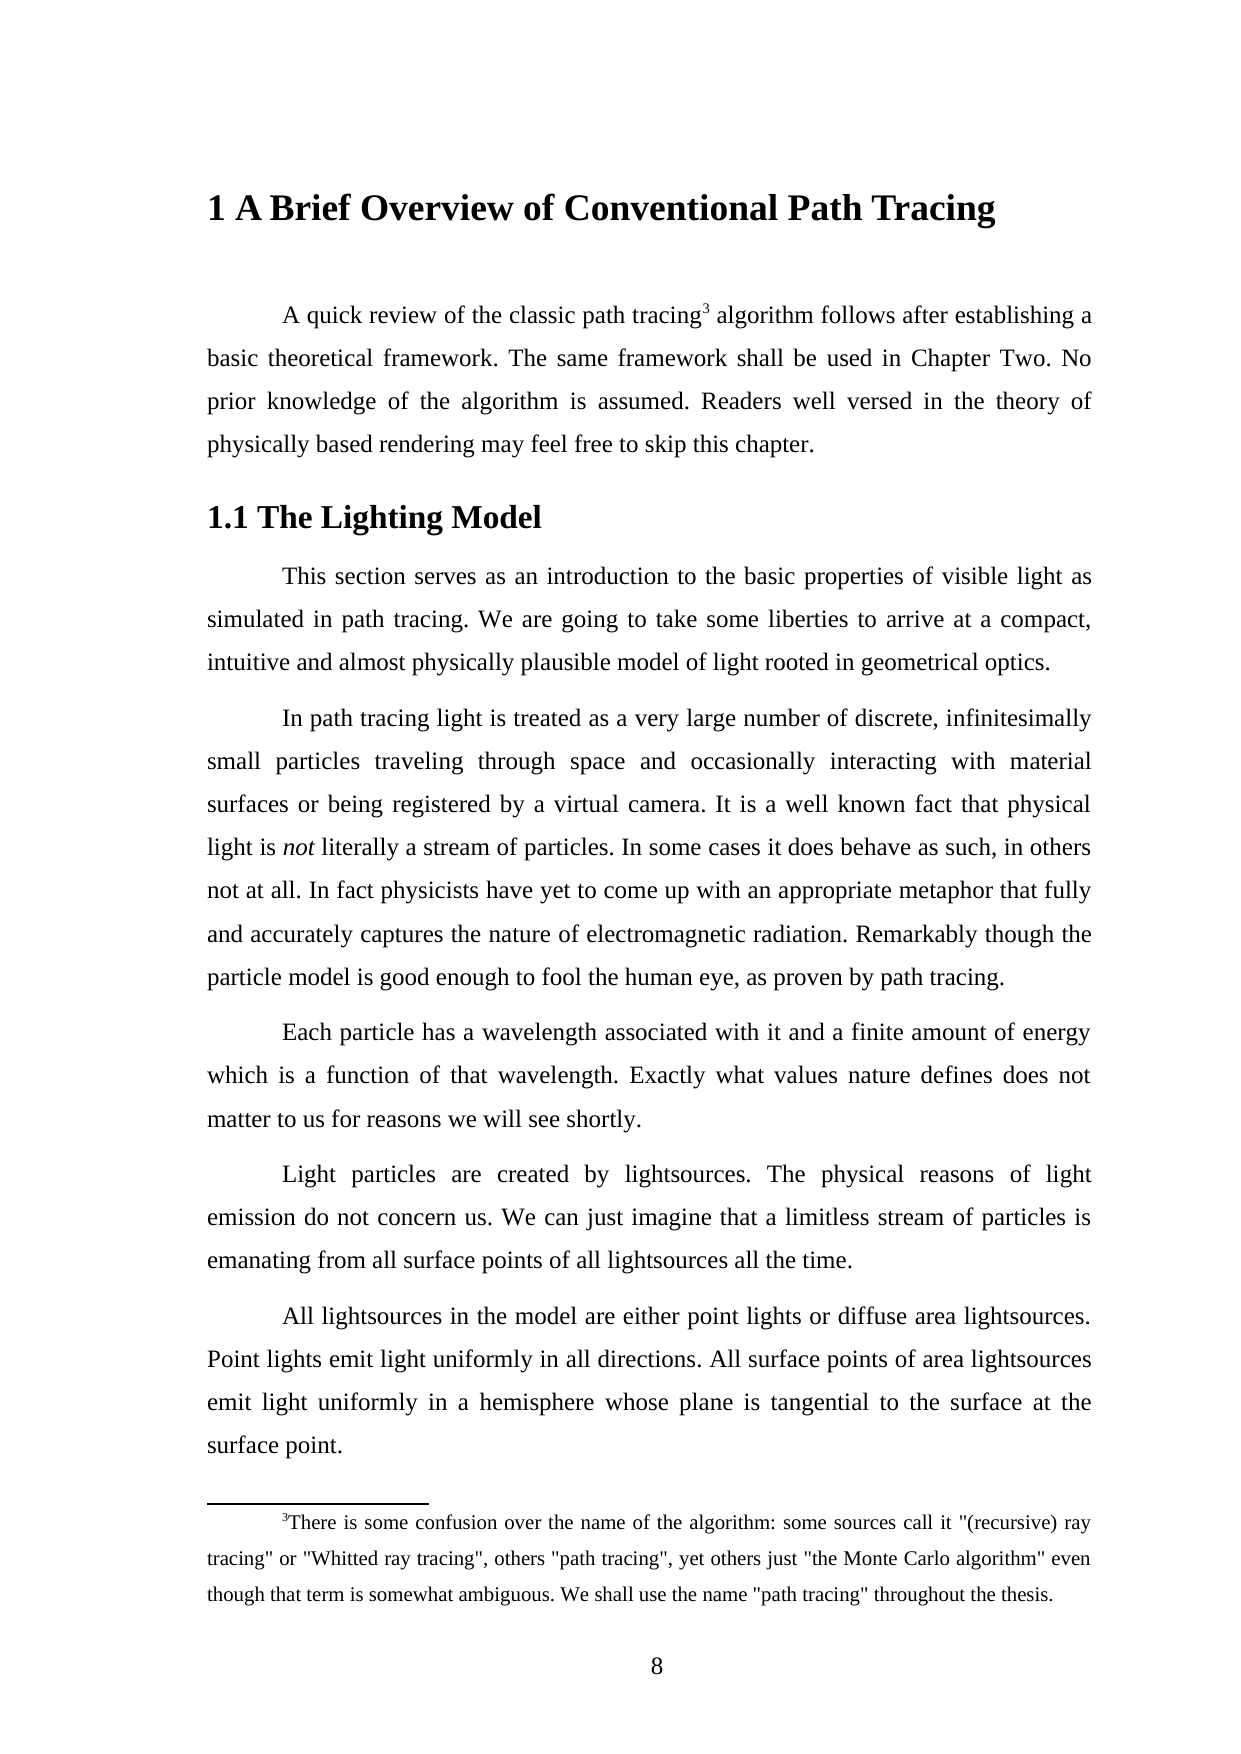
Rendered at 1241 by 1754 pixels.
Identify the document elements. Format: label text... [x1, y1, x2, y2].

subtitle The Lighting Model [207, 497, 1092, 536]
text A quick review of the classic path tracing algorithm follows after establishing a basic theoretical framework. The same framework shall be used in Chapter Two. No prior knowledge of the algorithm is assumed. Readers well versed in the theory of physically based rendering may feel free to skip this chapter. [207, 300, 1092, 458]
text There is some confusion over the name of the algorithm: some sources call it "(recursive) ray tracing" or "Whitted ray tracing", others "path tracing", yet others just "the Monte Carlo algorithm" even though that term is somewhat ambiguous. We shall use the name "path tracing" throughout the thesis. [207, 1510, 1092, 1606]
text Each particle has a wavelength associated with it and a finite amount of energy which is a function of that wavelength. Exactly what values nature defines does not matter to us for reasons we will see shortly. [207, 1017, 1092, 1132]
text All lightsources in the model are either point lights or diffuse area lightsources. Point lights emit light uniformly in all directions. All surface points of area lightsources emit light uniformly in a hemisphere whose plane is tangential to the surface at the surface point. [207, 1301, 1092, 1459]
text In path tracing light is treated as a very large number of discrete, infinitesimally small particles traveling through space and occasionally interacting with material surfaces or being registered by a virtual camera. It is a well known fact that physical light is not literally a stream of particles. In some cases it does behave as such, in others not at all. In fact physicists have yet to come up with an appropriate metaphor that fully and accurately captures the nature of electromagnetic radiation. Remarkably though the particle model is good enough to fool the human eye, as proven by path tracing. [207, 703, 1092, 991]
text Light particles are created by lightsources. The physical reasons of light emission do not concern us. We can just imagine that a limitless stream of particles is emanating from all surface points of all lightsources all the time. [207, 1159, 1092, 1274]
text This section serves as an introduction to the basic properties of visible light as simulated in path tracing. We are going to take some liberties to arrive at a compact, intuitive and almost physically plausible model of light rooted in geometrical optics. [207, 561, 1092, 676]
subtitle A Brief Overview of Conventional Path Tracing [207, 185, 1092, 228]
